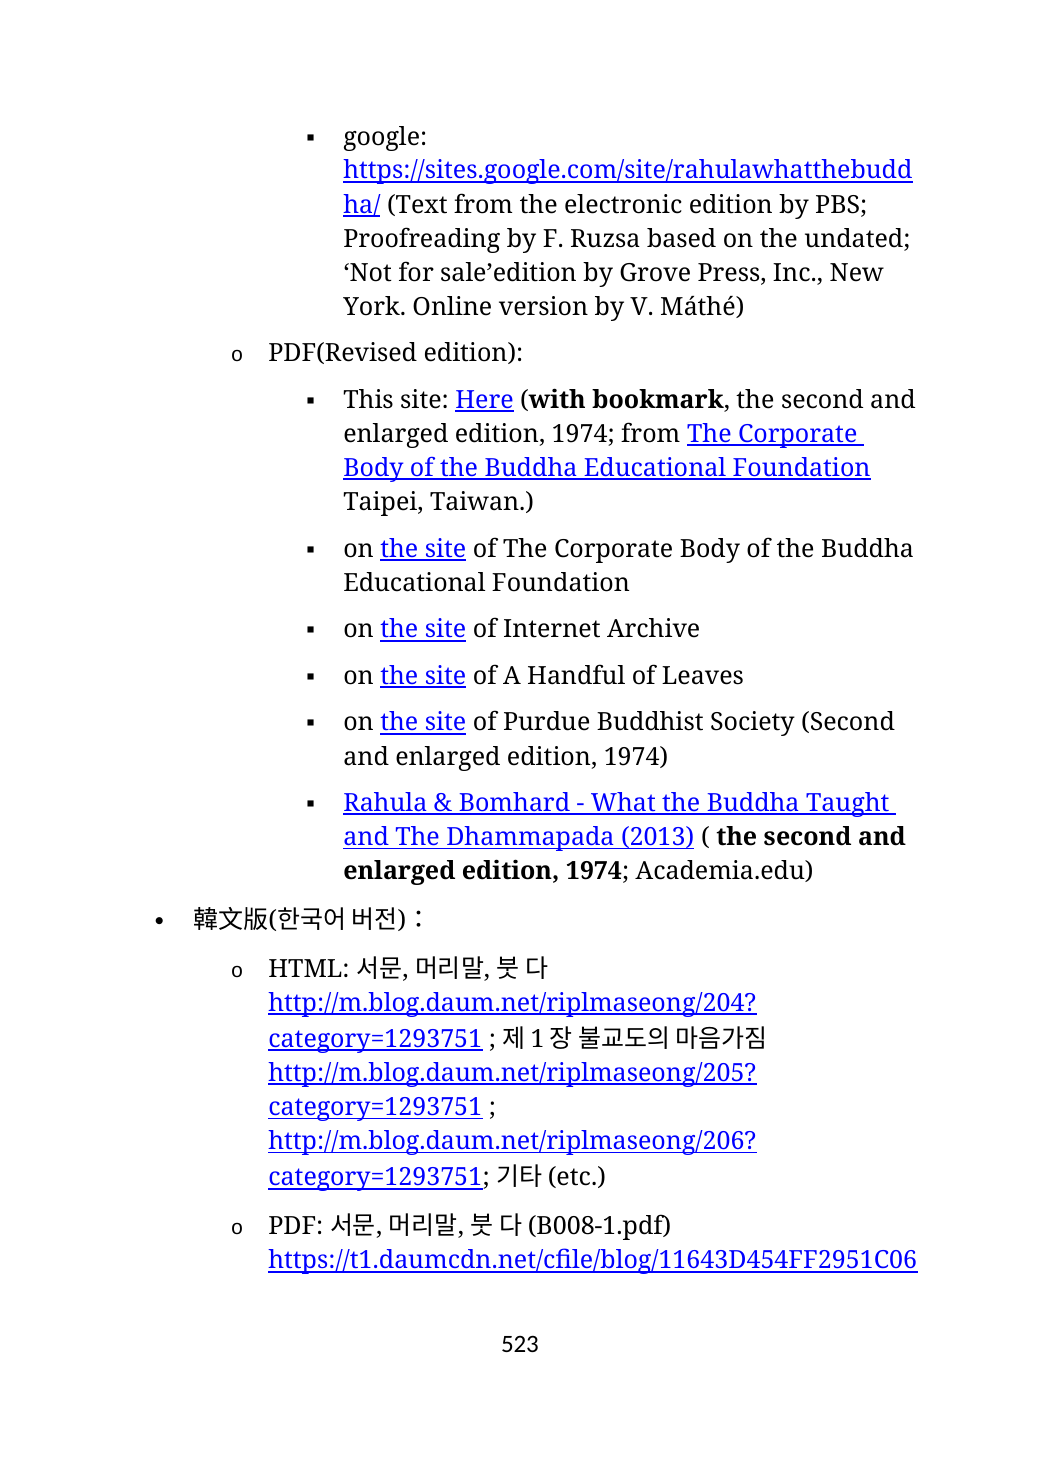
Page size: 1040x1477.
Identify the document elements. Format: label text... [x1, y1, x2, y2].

list PDF(Revised edition): [231, 335, 921, 369]
list PDF: 서문, 머리말, 붓 다 (B008-1.pdf) https://t1.daumcdn.net/cfile/blog/11643D454FF2951C06 [231, 1206, 921, 1276]
list Rahula & Bomhard - What the Buddha Taught and The Dhammapada (2013) ( the second and enlarged edition, 1974; Academia.edu) [306, 785, 921, 887]
list google: https://sites.google.com/site/rahulawhatthebuddha/ (Text from the electronic edition by PBS; Proofreading by F. Ruzsa based on the undated; ‘Not for sale’edition by Grove Press, Inc., New York. Online version by V. Máthé) [306, 118, 921, 322]
list 韓文版(한국어 버전)： [156, 899, 921, 936]
list on the site of Internet Archive [306, 611, 921, 645]
list on the site of Purdue Buddhist Society (Second and enlarged edition, 1974) [306, 704, 921, 772]
list on the site of A Handful of Leaves [306, 657, 921, 692]
list on the site of The Corporate Body of the Buddha Educational Foundation [306, 530, 921, 598]
list HTML: 서문, 머리말, 붓 다 http://m.blog.daum.net/riplmaseong/204?category=1293751 ; 제1장 불교도의 마음가짐 http://m.blog.daum.net/riplmaseong/205?category=1293751 ; http://m.blog.daum.net/riplmaseong/206?category=1293751; 기타 (etc.) [231, 948, 921, 1193]
list This site: Here (with bookmark, the second and enlarged edition, 1974; from The Corporate Body of the Buddha Educational Foundation Taipei, Taiwan.) [306, 382, 921, 518]
